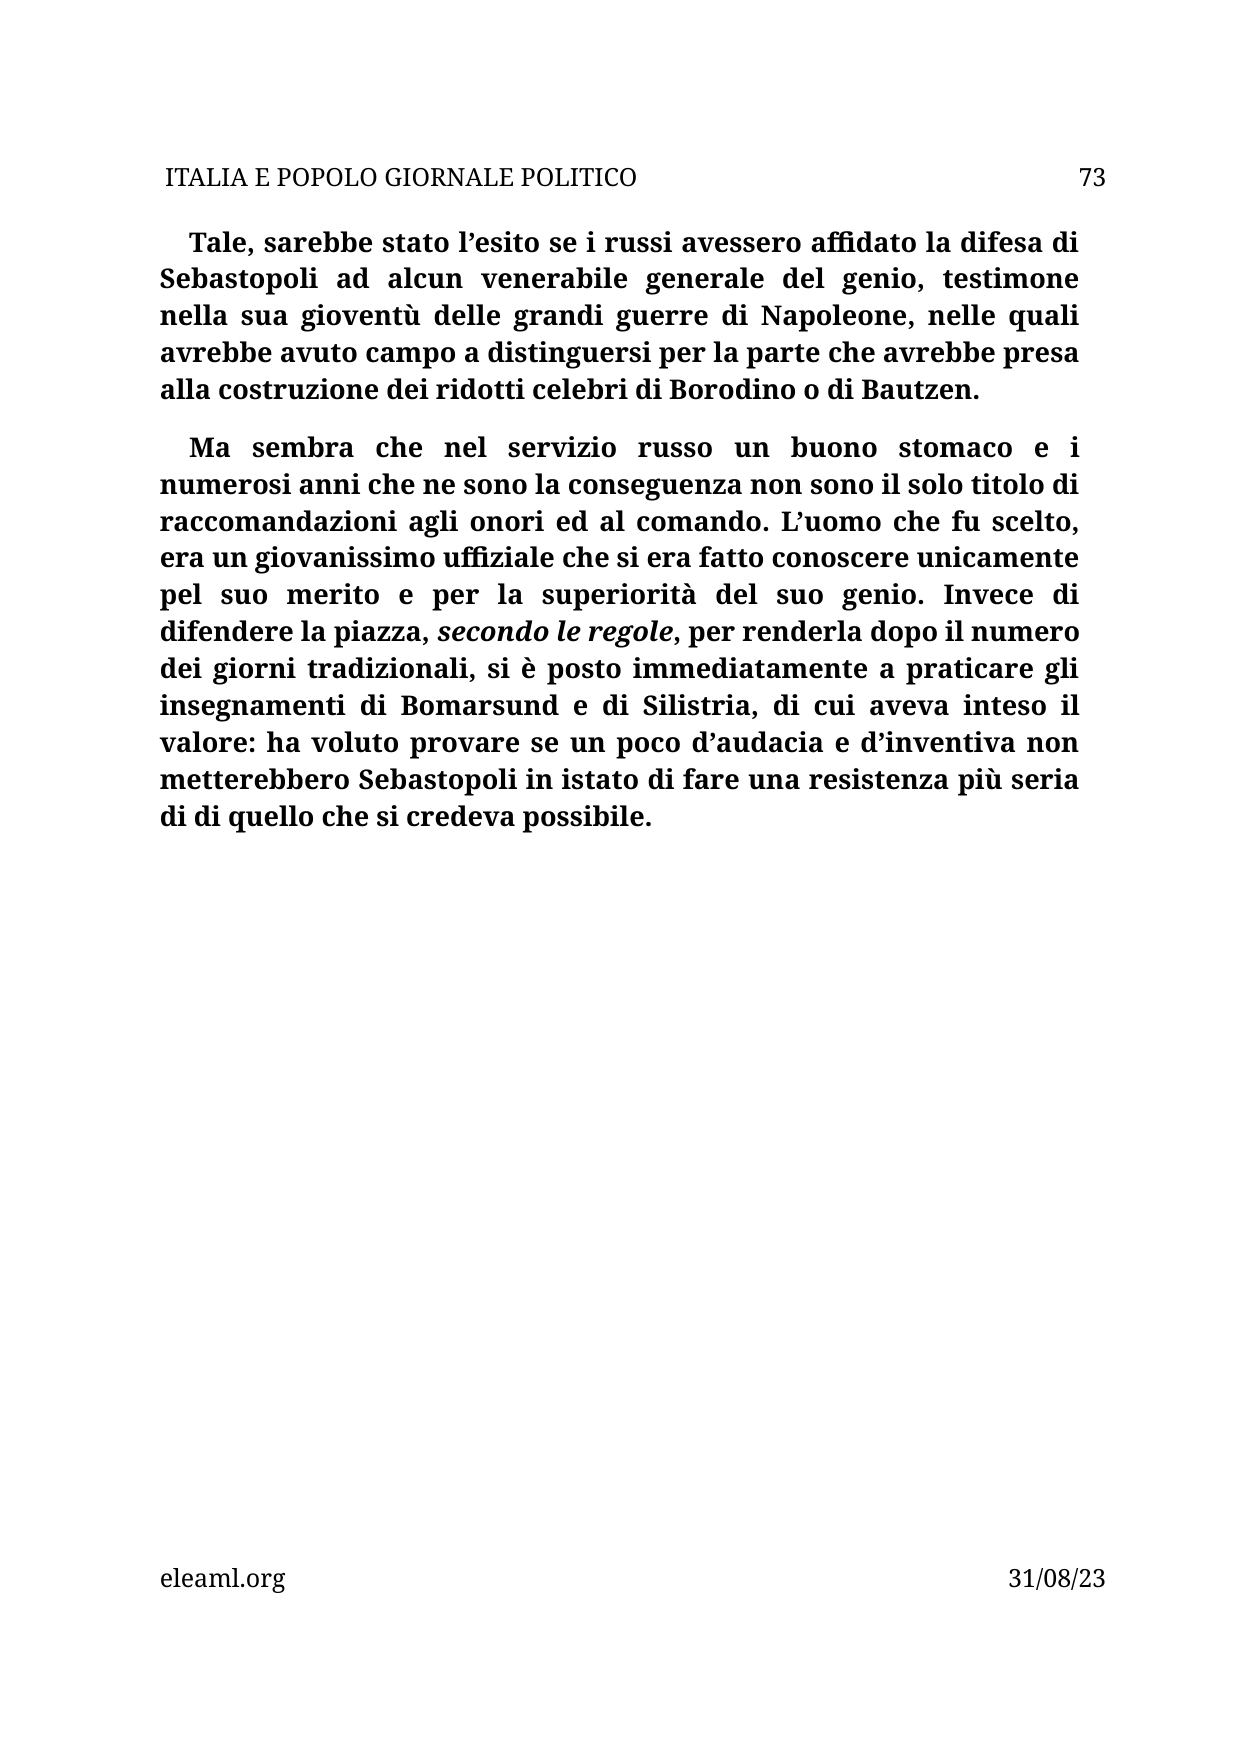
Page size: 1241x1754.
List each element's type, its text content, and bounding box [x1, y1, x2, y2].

text Ma sembra che nel servizio russo un buono stomaco e i numerosi anni che ne sono la conseguenza non sono il solo titolo di raccomandazioni agli onori ed al comando. L’uomo che fu scelto, era un giovanissimo uffiziale che si era fatto conoscere unicamente pel suo merito e per la superiorità del suo genio. Invece di difendere la piazza, secondo le regole, per renderla dopo il numero dei giorni tradizionali, si è posto immediatamente a praticare gli insegnamenti di Bomarsund e di Silistria, di cui aveva inteso il valore: ha voluto provare se un poco d’audacia e d’inventiva non metterebbero Sebastopoli in istato di fare una resistenza più seria di di quello che si credeva possibile. [159, 428, 1081, 834]
text Tale, sarebbe stato l’esito se i russi avessero affidato la difesa di Sebastopoli ad alcun venerabile generale del genio, testimone nella sua gioventù delle grandi guerre di Napoleone, nelle quali avrebbe avuto campo a distinguersi per la parte che avrebbe presa alla costruzione dei ridotti celebri di Borodino o di Bautzen. [159, 223, 1081, 407]
